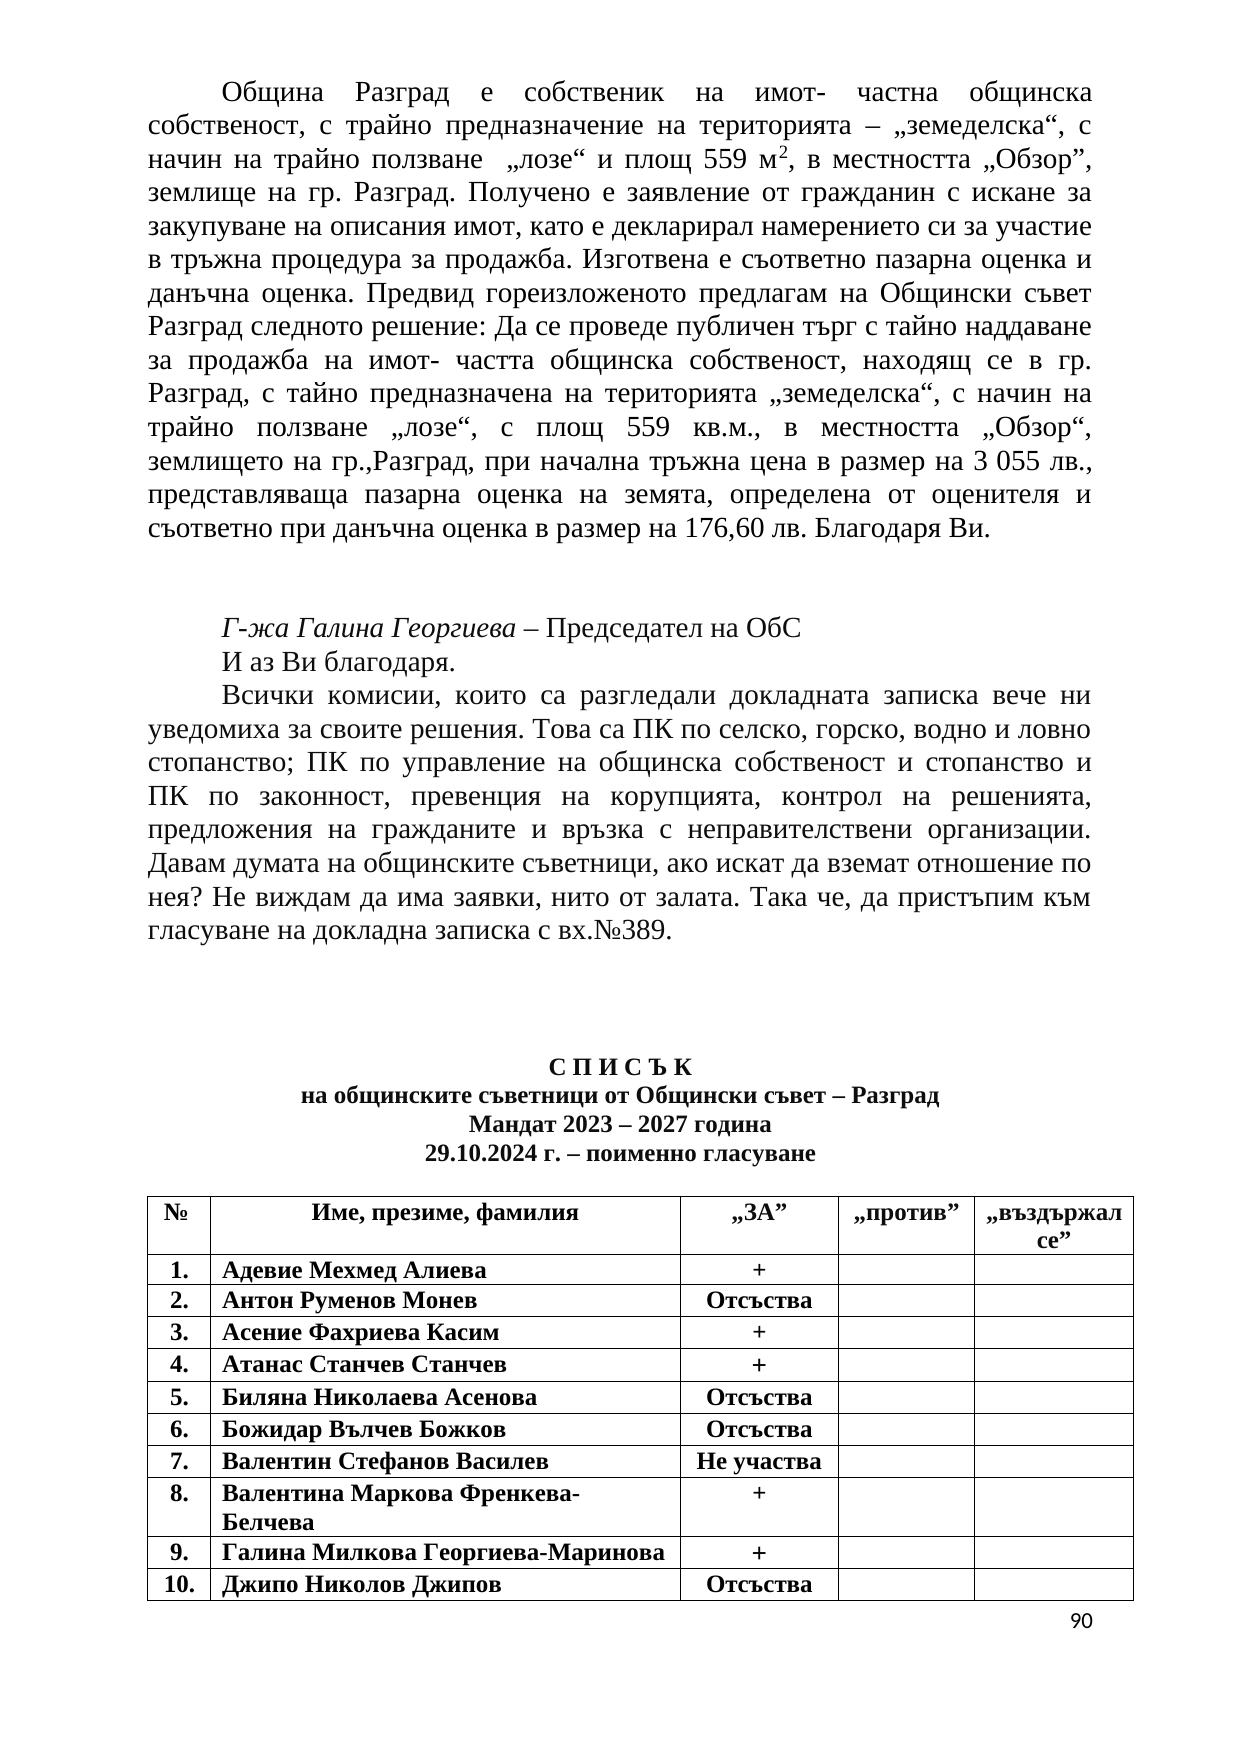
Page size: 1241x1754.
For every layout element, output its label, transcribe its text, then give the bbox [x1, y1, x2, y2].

text Всички комисии, които са разгледали докладната записка вече ни уведомиха за своите решения. Това са ПК по селско, горско, водно и ловно стопанство; ПК по управление на общинска собственост и стопанство и ПК по законност, превенция на корупцията, контрол на решенията, предложения на гражданите и връзка с неправителствени организации. Давам думата на общинските съветници, ако искат да вземат отношение по нея? Не виждам да има заявки, нито от залата. Така че, да пристъпим към гласуване на докладна записка с вх.№389. [148, 677, 1093, 946]
table_cell 5. [148, 1382, 210, 1413]
table_cell [975, 1569, 1133, 1600]
table_cell [975, 1478, 1133, 1536]
table_header „въздържал се” [975, 1197, 1133, 1254]
table_cell [839, 1382, 974, 1413]
table_cell [975, 1446, 1133, 1477]
table_cell Отсъства [681, 1414, 838, 1445]
table_cell 1. [148, 1255, 210, 1284]
table_cell [839, 1317, 974, 1348]
table_cell Отсъства [681, 1382, 838, 1413]
table_cell [839, 1537, 974, 1568]
table_cell Валентин Стефанов Василев [211, 1446, 680, 1477]
text С П И С Ъ К [148, 1052, 1093, 1081]
table_cell [839, 1478, 974, 1536]
table_cell [839, 1414, 974, 1445]
table_cell Биляна Николаева Асенова [211, 1382, 680, 1413]
table_cell [975, 1317, 1133, 1348]
table_cell 3. [148, 1317, 210, 1348]
table_cell Антон Руменов Монев [211, 1285, 680, 1316]
table_cell [839, 1349, 974, 1381]
table_cell 8. [148, 1478, 210, 1536]
table_cell + [681, 1255, 838, 1284]
table_cell 10. [148, 1569, 210, 1600]
table_cell Джипо Николов Джипов [211, 1569, 680, 1600]
text 29.10.2024 г. – поименно гласуване [148, 1138, 1093, 1167]
table_cell 2. [148, 1285, 210, 1316]
table_cell Галина Милкова Георгиева-Маринова [211, 1537, 680, 1568]
table_cell Валентина Маркова Френкева-Белчева [211, 1478, 680, 1536]
table_cell Божидар Вълчев Божков [211, 1414, 680, 1445]
table_header „ЗА” [681, 1197, 838, 1254]
table_cell + [681, 1317, 838, 1348]
subtitle Мандат 2023 – 2027 година [148, 1109, 1093, 1138]
table_cell [839, 1446, 974, 1477]
table_cell 4. [148, 1349, 210, 1381]
text на общинските съветници от Общински съвет – Разград [148, 1081, 1093, 1109]
table_cell Атанас Станчев Станчев [211, 1349, 680, 1381]
text И аз Ви благодаря. [148, 644, 1093, 677]
table_header Име, презиме, фамилия [211, 1197, 680, 1254]
table_cell 7. [148, 1446, 210, 1477]
table_cell 9. [148, 1537, 210, 1568]
table_cell [839, 1569, 974, 1600]
table_cell [975, 1414, 1133, 1445]
table_cell [839, 1255, 974, 1284]
text Община Разград е собственик на имот- частна общинска собственост, с трайно предназначение на територията – „земеделска“, с начин на трайно ползване „лозе“ и площ 559 м2, в местността „Обзор”, землище на гр. Разград. Получено е заявление от гражданин с искане за закупуване на описания имот, като е декларирал намерението си за участие в тръжна процедура за продажба. Изготвена е съответно пазарна оценка и данъчна оценка. Предвид гореизложеното предлагам на Общински съвет Разград следното решение: Да се проведе публичен търг с тайно наддаване за продажба на имот- частта общинска собственост, находящ се в гр. Разград, с тайно предназначена на територията „земеделска“, с начин на трайно ползване „лозе“, с площ 559 кв.м., в местността „Обзор“, землището на гр.,Разград, при начална тръжна цена в размер на 3 055 лв., представляваща пазарна оценка на земята, определена от оценителя и съответно при данъчна оценка в размер на 176,60 лв. Благодаря Ви. [148, 74, 1093, 543]
table_cell Адевие Мехмед Алиева [211, 1255, 680, 1284]
table_cell Отсъства [681, 1285, 838, 1316]
table_cell [975, 1285, 1133, 1316]
table_cell Не участва [681, 1446, 838, 1477]
table_cell + [681, 1537, 838, 1568]
table_cell + [681, 1478, 838, 1536]
table_cell [975, 1382, 1133, 1413]
text Г-жа Галина Георгиева – Председател на ОбС [148, 610, 1093, 644]
table_cell [975, 1255, 1133, 1284]
table_cell Отсъства [681, 1569, 838, 1600]
table_cell [839, 1285, 974, 1316]
table_cell + [681, 1349, 838, 1381]
table_header „против” [839, 1197, 974, 1254]
table_header № [148, 1197, 210, 1254]
table_cell [975, 1537, 1133, 1568]
table_cell Асение Фахриева Касим [211, 1317, 680, 1348]
table_cell 6. [148, 1414, 210, 1445]
table_cell [975, 1349, 1133, 1381]
